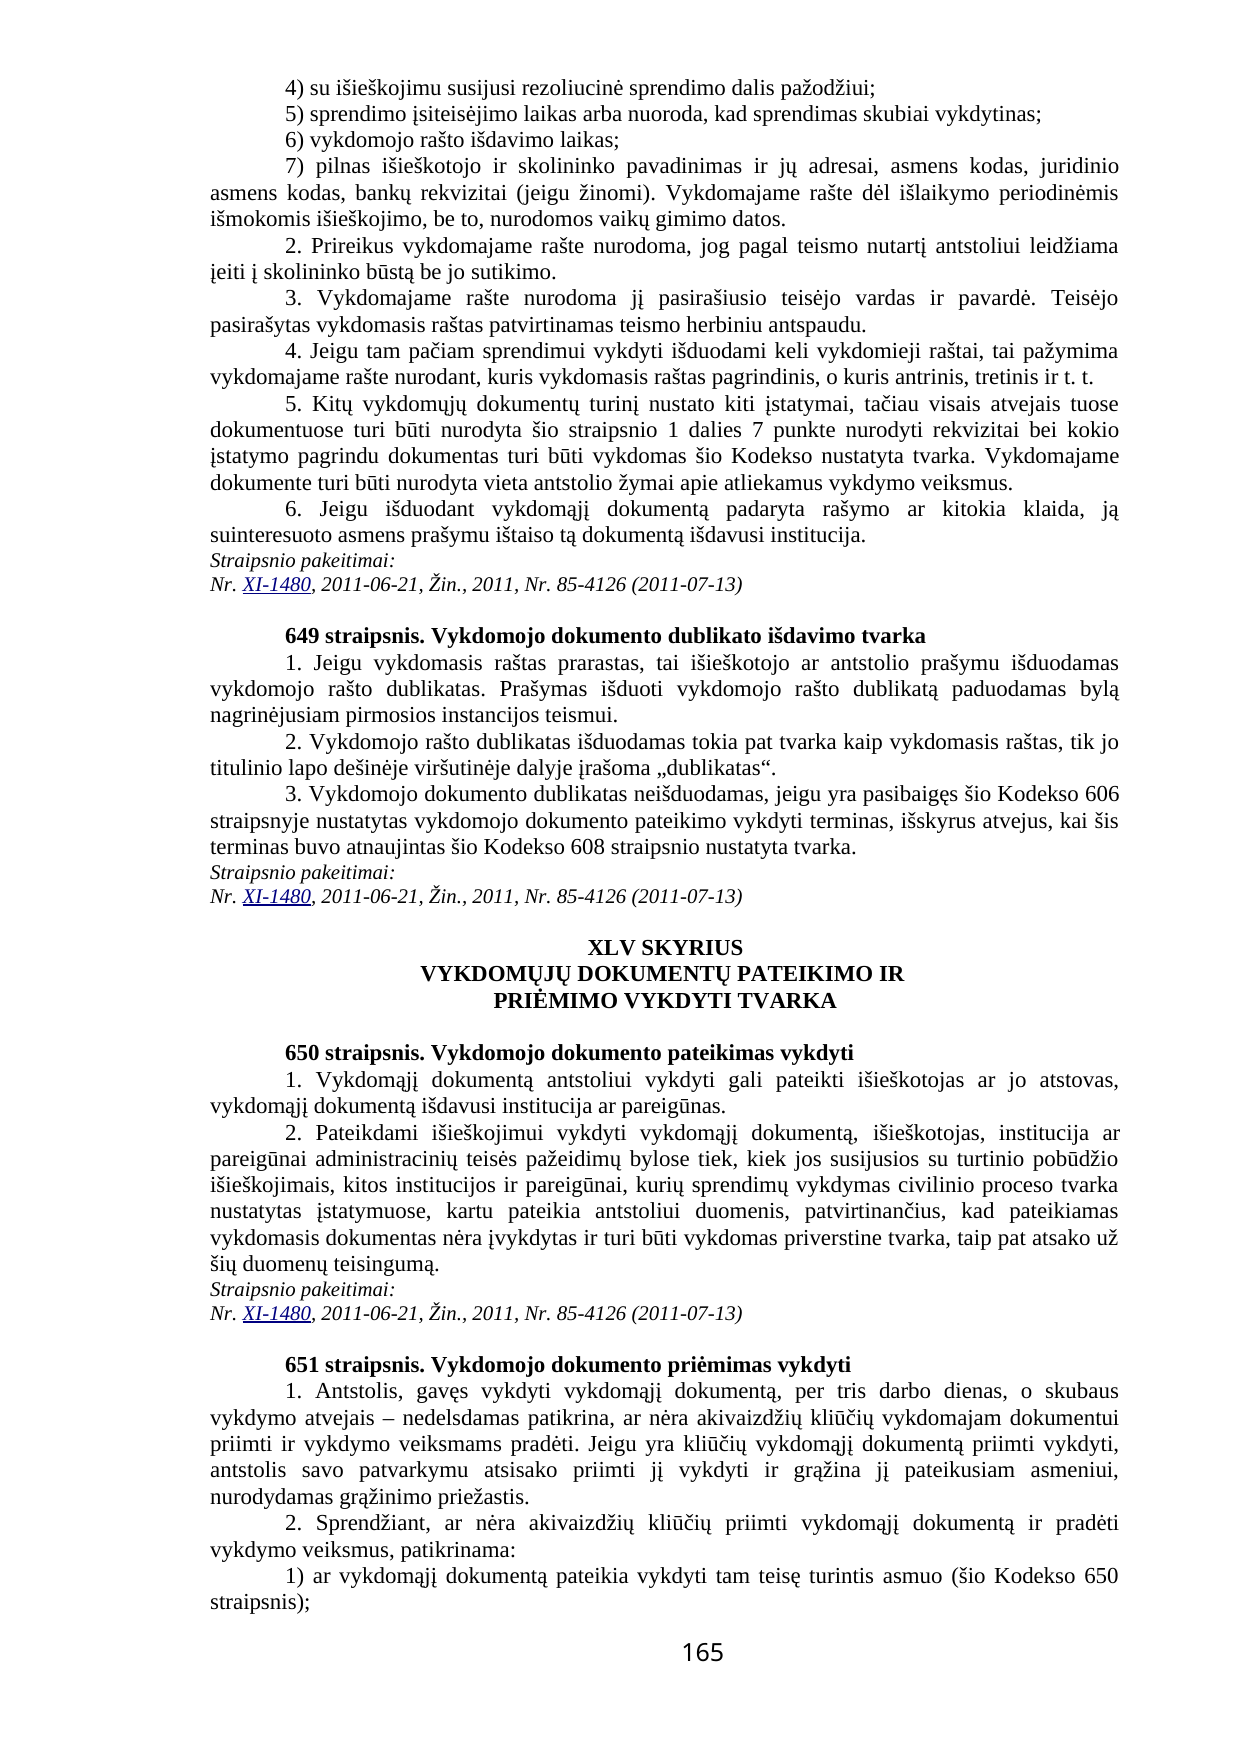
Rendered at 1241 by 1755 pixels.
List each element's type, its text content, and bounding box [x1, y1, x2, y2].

text 1. Vykdomąjį dokumentą antstoliui vykdyti gali pateikti išieškotojas ar jo atstovas, vykdomąjį dokumentą išdavusi institucija ar pareigūnas. [210, 1066, 1120, 1118]
text 2. Prireikus vykdomajame rašte nurodoma, jog pagal teismo nutartį antstoliui leidžiama įeiti į skolininko būstą be jo sutikimo. [210, 232, 1120, 284]
text 6) vykdomojo rašto išdavimo laikas; [210, 126, 1120, 153]
text 2. Pateikdami išieškojimui vykdyti vykdomąjį dokumentą, išieškotojas, institucija ar pareigūnai administracinių teisės pažeidimų bylose tiek, kiek jos susijusios su turtinio pobūdžio išieškojimais, kitos institucijos ir pareigūnai, kurių sprendimų vykdymas civilinio proceso tvarka nustatytas įstatymuose, kartu pateikia antstoliui duomenis, patvirtinančius, kad pateikiamas vykdomasis dokumentas nėra įvykdytas ir turi būti vykdomas priverstine tvarka, taip pat atsako už šių duomenų teisingumą. [210, 1118, 1120, 1277]
text 6. Jeigu išduodant vykdomąjį dokumentą padaryta rašymo ar kitokia klaida, ją suinteresuoto asmens prašymu ištaiso tą dokumentą išdavusi institucija. [210, 495, 1120, 548]
text Straipsnio pakeitimai: [210, 859, 1120, 884]
text Nr. XI-1480, 2011-06-21, Žin., 2011, Nr. 85-4126 (2011-07-13) [210, 1301, 1120, 1325]
text 649 straipsnis. Vykdomojo dokumento dublikato išdavimo tvarka [210, 622, 1120, 649]
text XLV SKYRIUS VYKDOMŲJŲ DOKUMENTŲ PATEIKIMO IR PRIĖMIMO VYKDYTI TVARKA [210, 934, 1120, 1013]
text 1) ar vykdomąjį dokumentą pateikia vykdyti tam teisę turintis asmuo (šio Kodekso 650 straipsnis); [210, 1562, 1120, 1615]
text 2. Sprendžiant, ar nėra akivaizdžių kliūčių priimti vykdomąjį dokumentą ir pradėti vykdymo veiksmus, patikrinama: [210, 1509, 1120, 1562]
text Nr. XI-1480, 2011-06-21, Žin., 2011, Nr. 85-4126 (2011-07-13) [210, 572, 1120, 596]
text Straipsnio pakeitimai: [210, 548, 1120, 572]
text Nr. XI-1480, 2011-06-21, Žin., 2011, Nr. 85-4126 (2011-07-13) [210, 884, 1120, 908]
text 650 straipsnis. Vykdomojo dokumento pateikimas vykdyti [210, 1039, 1120, 1066]
text 3. Vykdomajame rašte nurodoma jį pasirašiusio teisėjo vardas ir pavardė. Teisėjo pasirašytas vykdomasis raštas patvirtinamas teismo herbiniu antspaudu. [210, 284, 1120, 337]
text 1. Jeigu vykdomasis raštas prarastas, tai išieškotojo ar antstolio prašymu išduodamas vykdomojo rašto dublikatas. Prašymas išduoti vykdomojo rašto dublikatą paduodamas bylą nagrinėjusiam pirmosios instancijos teismui. [210, 649, 1120, 728]
text 5. Kitų vykdomųjų dokumentų turinį nustato kiti įstatymai, tačiau visais atvejais tuose dokumentuose turi būti nurodyta šio straipsnio 1 dalies 7 punkte nurodyti rekvizitai bei kokio įstatymo pagrindu dokumentas turi būti vykdomas šio Kodekso nustatyta tvarka. Vykdomajame dokumente turi būti nurodyta vieta antstolio žymai apie atliekamus vykdymo veiksmus. [210, 390, 1120, 495]
text 1. Antstolis, gavęs vykdyti vykdomąjį dokumentą, per tris darbo dienas, o skubaus vykdymo atvejais – nedelsdamas patikrina, ar nėra akivaizdžių kliūčių vykdomajam dokumentui priimti ir vykdymo veiksmams pradėti. Jeigu yra kliūčių vykdomąjį dokumentą priimti vykdyti, antstolis savo patvarkymu atsisako priimti jį vykdyti ir grąžina jį pateikusiam asmeniui, nurodydamas grąžinimo priežastis. [210, 1377, 1120, 1509]
text 3. Vykdomojo dokumento dublikatas neišduodamas, jeigu yra pasibaigęs šio Kodekso 606 straipsnyje nustatytas vykdomojo dokumento pateikimo vykdyti terminas, išskyrus atvejus, kai šis terminas buvo atnaujintas šio Kodekso 608 straipsnio nustatyta tvarka. [210, 781, 1120, 859]
text 651 straipsnis. Vykdomojo dokumento priėmimas vykdyti [210, 1351, 1120, 1377]
text 4. Jeigu tam pačiam sprendimui vykdyti išduodami keli vykdomieji raštai, tai pažymima vykdomajame rašte nurodant, kuris vykdomasis raštas pagrindinis, o kuris antrinis, tretinis ir t. t. [210, 337, 1120, 390]
text 2. Vykdomojo rašto dublikatas išduodamas tokia pat tvarka kaip vykdomasis raštas, tik jo titulinio lapo dešinėje viršutinėje dalyje įrašoma „dublikatas“. [210, 728, 1120, 781]
text 7) pilnas išieškotojo ir skolininko pavadinimas ir jų adresai, asmens kodas, juridinio asmens kodas, bankų rekvizitai (jeigu žinomi). Vykdomajame rašte dėl išlaikymo periodinėmis išmokomis išieškojimo, be to, nurodomos vaikų gimimo datos. [210, 153, 1120, 232]
text Straipsnio pakeitimai: [210, 1277, 1120, 1301]
text 5) sprendimo įsiteisėjimo laikas arba nuoroda, kad sprendimas skubiai vykdytinas; [210, 100, 1120, 126]
text 4) su išieškojimu susijusi rezoliucinė sprendimo dalis pažodžiui; [210, 73, 1120, 100]
